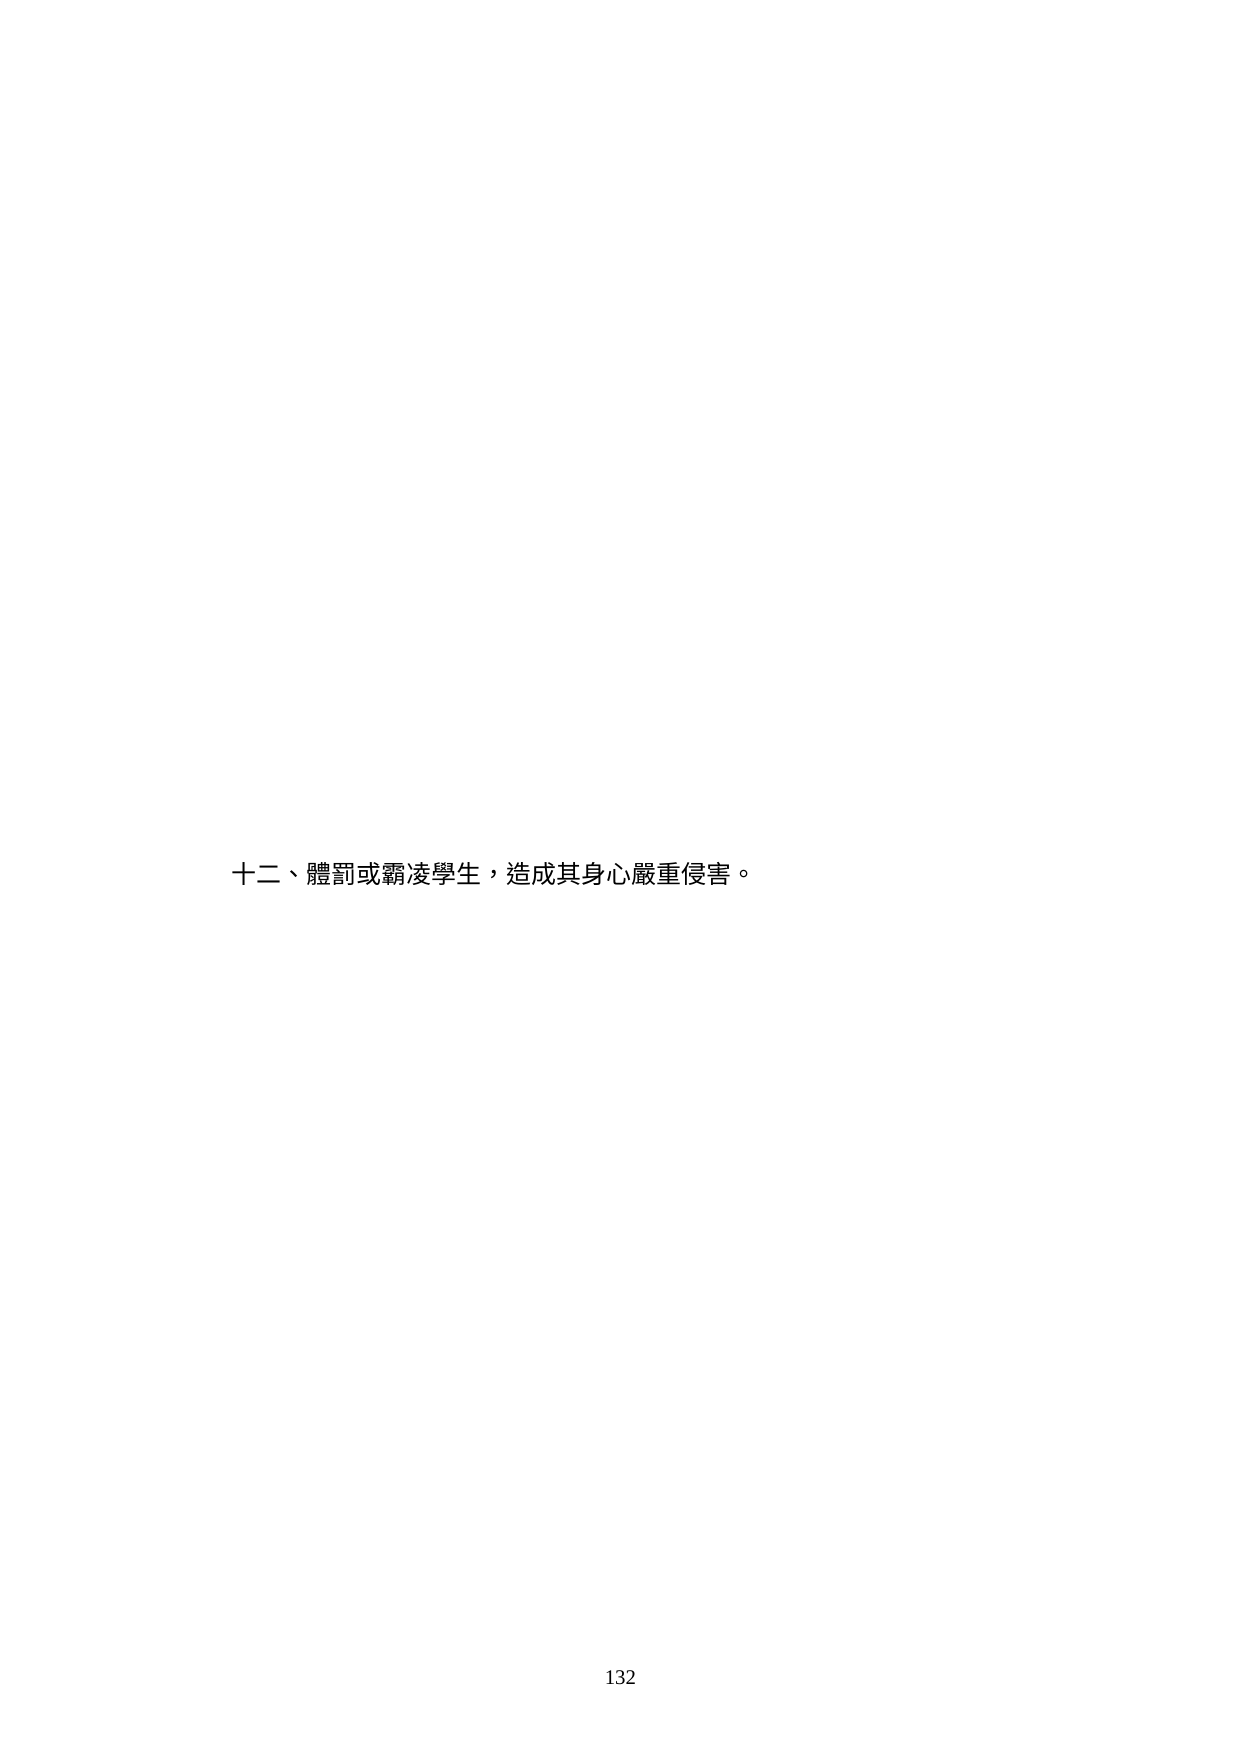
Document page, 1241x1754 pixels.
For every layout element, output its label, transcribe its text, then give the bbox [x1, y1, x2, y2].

text 十二、體罰或霸凌學生，造成其身心嚴重侵害。 [231, 831, 1134, 893]
